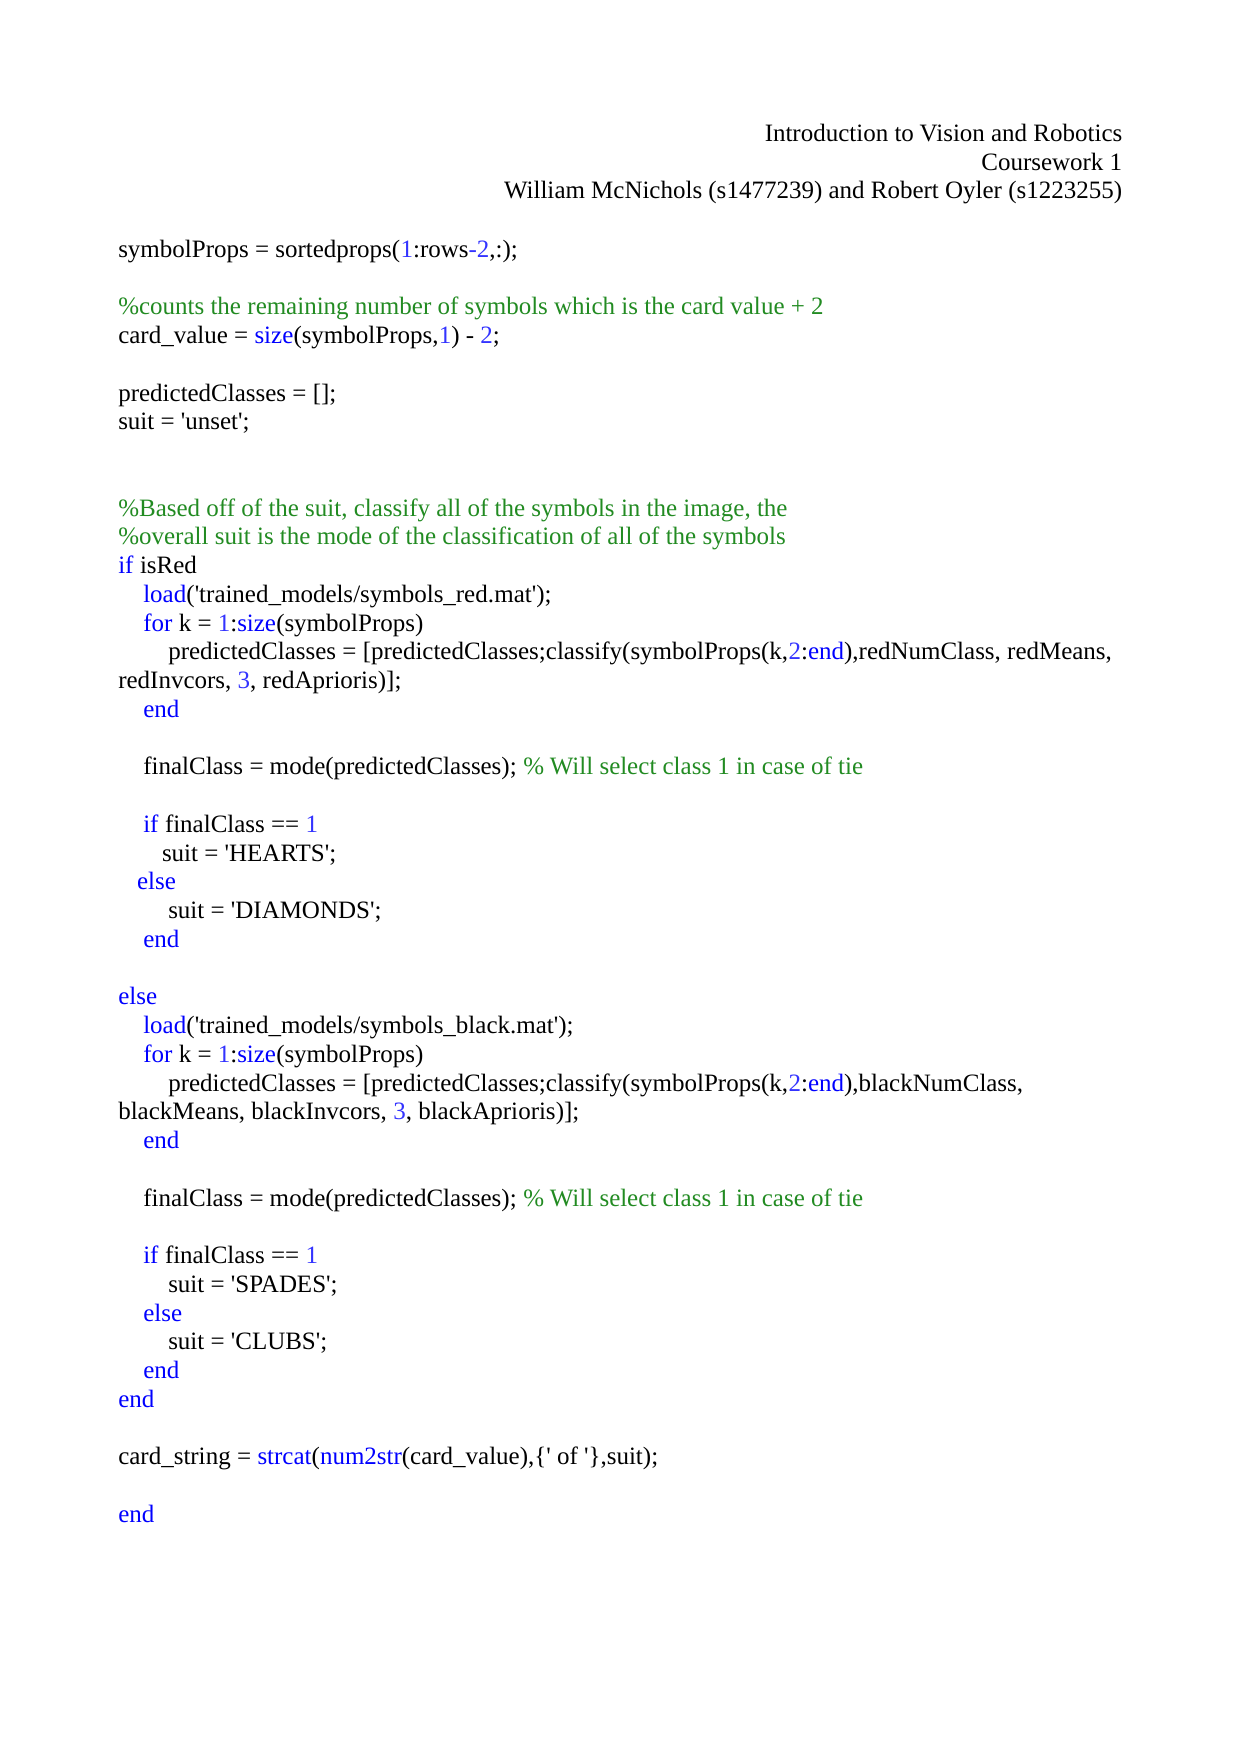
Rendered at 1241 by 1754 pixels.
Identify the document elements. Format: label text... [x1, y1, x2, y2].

text if isRed [118, 550, 1122, 579]
text finalClass = mode(predictedClasses); % Will select class 1 in case of tie [118, 1183, 1122, 1211]
text else [118, 981, 1122, 1010]
text suit = 'SPADES'; [118, 1269, 1122, 1298]
text if finalClass == 1 [118, 809, 1122, 838]
text else [118, 866, 1122, 895]
text for k = 1:size(symbolProps) [118, 608, 1122, 636]
text %Based off of the suit, classify all of the symbols in the image, the [118, 493, 1122, 521]
text suit = 'unset'; [118, 406, 1122, 435]
text symbolProps = sortedprops(1:rows-2,:); [118, 234, 1122, 263]
text end [118, 1355, 1122, 1384]
text predictedClasses = [predictedClasses;classify(symbolProps(k,2:end),blackNumClass, blackMeans, blackInvcors, 3, blackAprioris)]; [118, 1068, 1122, 1125]
text suit = 'DIAMONDS'; [118, 895, 1122, 924]
text card_value = size(symbolProps,1) - 2; [118, 320, 1122, 349]
text else [118, 1298, 1122, 1326]
text predictedClasses = []; [118, 378, 1122, 406]
text suit = 'CLUBS'; [118, 1326, 1122, 1355]
text end [118, 1499, 1122, 1528]
text suit = 'HEARTS'; [118, 838, 1122, 866]
text for k = 1:size(symbolProps) [118, 1039, 1122, 1068]
text load('trained_models/symbols_red.mat'); [118, 579, 1122, 608]
text card_string = strcat(num2str(card_value),{' of '},suit); [118, 1441, 1122, 1470]
text if finalClass == 1 [118, 1240, 1122, 1269]
text %overall suit is the mode of the classification of all of the symbols [118, 521, 1122, 550]
text %counts the remaining number of symbols which is the card value + 2 [118, 291, 1122, 320]
text end [118, 1125, 1122, 1154]
text load('trained_models/symbols_black.mat'); [118, 1010, 1122, 1039]
text finalClass = mode(predictedClasses); % Will select class 1 in case of tie [118, 751, 1122, 780]
text end [118, 694, 1122, 723]
text end [118, 924, 1122, 953]
text predictedClasses = [predictedClasses;classify(symbolProps(k,2:end),redNumClass, redMeans, redInvcors, 3, redAprioris)]; [118, 636, 1122, 694]
text end [118, 1384, 1122, 1413]
